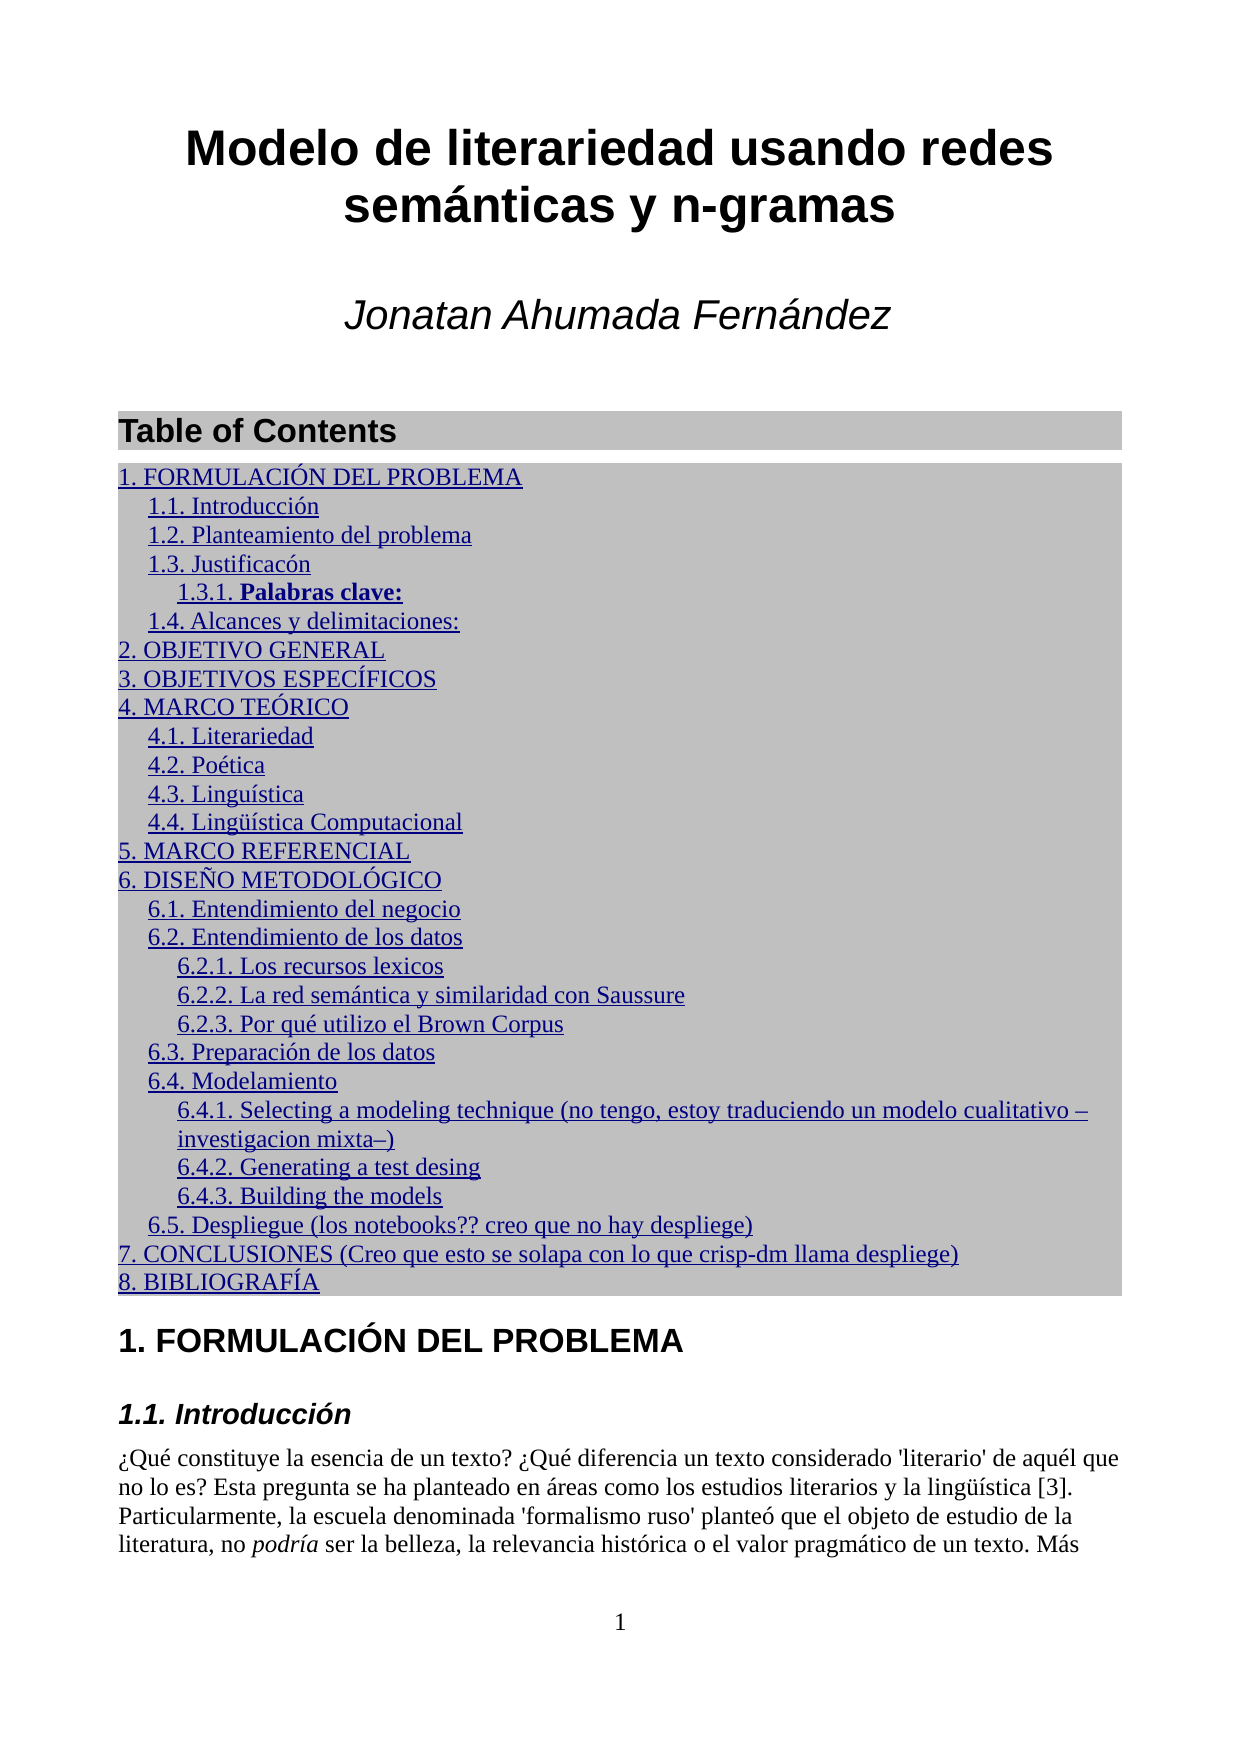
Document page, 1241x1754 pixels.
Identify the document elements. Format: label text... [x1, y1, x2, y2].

text 4. MARCO TEÓRICO [118, 692, 1122, 721]
subtitle FORMULACIÓN DEL PROBLEMA [118, 1321, 1122, 1360]
text 6.2.2. La red semántica y similaridad con Saussure [177, 980, 1122, 1009]
text 1.3. Justificacón [148, 549, 1122, 577]
text 6.2.1. Los recursos lexicos [177, 951, 1122, 980]
text 6. DISEÑO METODOLÓGICO [118, 865, 1122, 894]
text 4.1. Literariedad [148, 721, 1122, 750]
text 6.4. Modelamiento [148, 1066, 1122, 1095]
text 7. CONCLUSIONES (Creo que esto se solapa con lo que crisp-dm llama despliege) [118, 1239, 1122, 1267]
text ¿Qué constituye la esencia de un texto? ¿Qué diferencia un texto considerado 'literario' de aquél que no lo es? Esta pregunta se ha planteado en áreas como los estudios literarios y la lingüística [3]. Particularmente, la escuela denominada 'formalismo ruso' planteó que el objeto de estudio de la literatura, no podría ser la belleza, la relevancia histórica o el valor pragmático de un texto. Más [118, 1443, 1122, 1558]
text 6.4.2. Generating a test desing [177, 1152, 1122, 1181]
text 6.2. Entendimiento de los datos [148, 922, 1122, 951]
text 6.2.3. Por qué utilizo el Brown Corpus [177, 1009, 1122, 1037]
text 6.1. Entendimiento del negocio [148, 894, 1122, 922]
text 5. MARCO REFERENCIAL [118, 836, 1122, 865]
text 1.3.1. Palabras clave: [177, 577, 1122, 606]
subtitle Jonatan Ahumada Fernández [118, 291, 1122, 338]
text 4.4. Lingüística Computacional [148, 807, 1122, 836]
text 6.5. Despliegue (los notebooks?? creo que no hay despliege) [148, 1210, 1122, 1239]
text 1. FORMULACIÓN DEL PROBLEMA [118, 462, 1122, 491]
text 1.4. Alcances y delimitaciones: [148, 606, 1122, 635]
text 6.3. Preparación de los datos [148, 1037, 1122, 1066]
text 3. OBJETIVOS ESPECÍFICOS [118, 664, 1122, 692]
text 8. BIBLIOGRAFÍA [118, 1267, 1122, 1296]
text 6.4.1. Selecting a modeling technique (no tengo, estoy traduciendo un modelo cualitativo –investigacion mixta–) [177, 1095, 1122, 1152]
text 6.4.3. Building the models [177, 1181, 1122, 1210]
subtitle Table of Contents [118, 411, 1122, 450]
text 4.3. Linguística [148, 779, 1122, 807]
text 4.2. Poética [148, 750, 1122, 779]
title Modelo de literariedad usando redes semánticas y n-gramas [118, 118, 1122, 233]
text 1.1. Introducción [148, 491, 1122, 520]
text 1.2. Planteamiento del problema [148, 520, 1122, 549]
text 2. OBJETIVO GENERAL [118, 635, 1122, 664]
subtitle Introducción [118, 1397, 1122, 1431]
